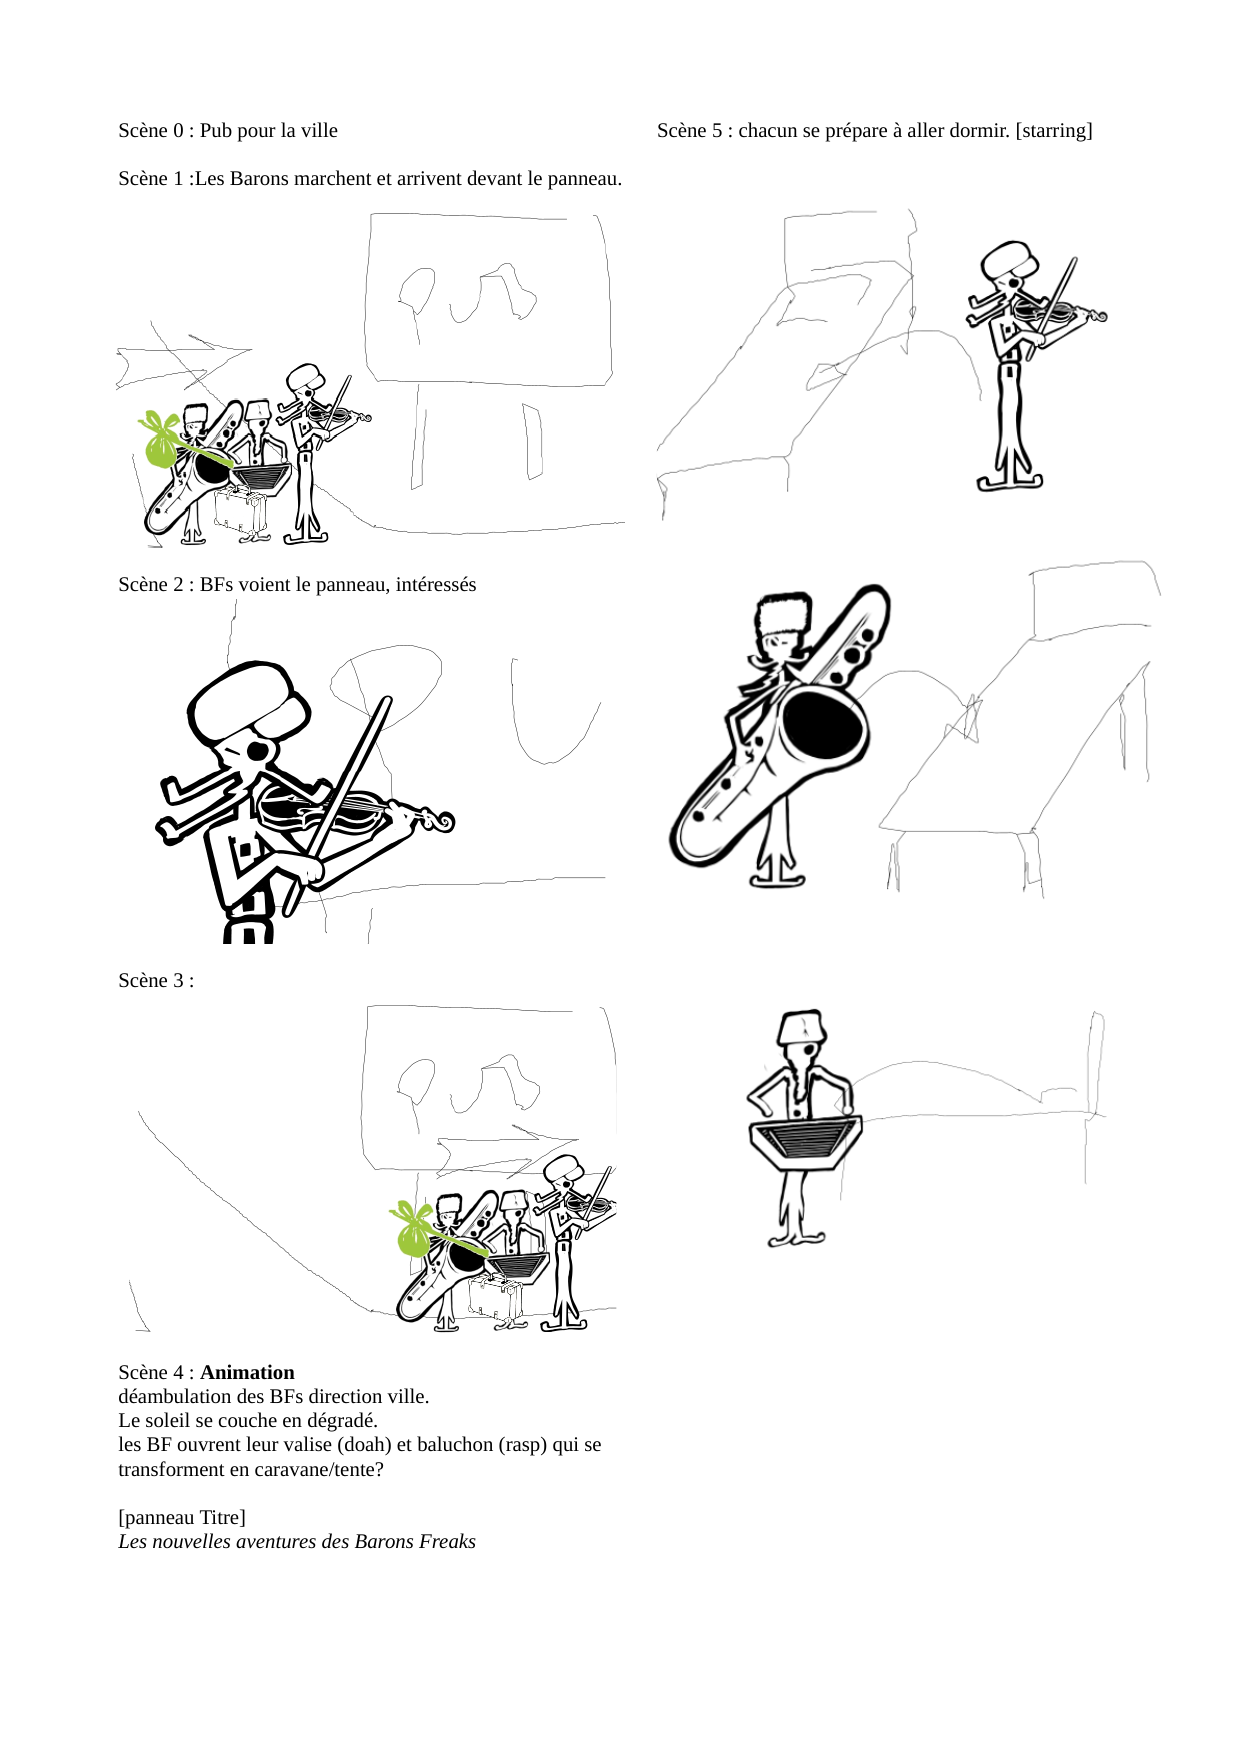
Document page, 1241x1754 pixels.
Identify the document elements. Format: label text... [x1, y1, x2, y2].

text Scène 0 : Pub pour la ville [118, 118, 627, 142]
picture [656, 934, 1167, 1295]
text Scène 1 :Les Barons marchent et arrivent devant le panneau. [118, 166, 627, 190]
text Scène 5 : chacun se prépare à aller dormir. [starring] [657, 118, 1166, 142]
text Scène 4 : Animation déambulation des BFs direction ville. [118, 1360, 627, 1408]
text Les nouvelles aventures des Barons Freaks [118, 1529, 627, 1553]
text les BF ouvrent leur valise (doah) et baluchon (rasp) qui se transforment en caravane/tente? [118, 1432, 627, 1481]
picture [129, 991, 617, 1337]
picture [656, 550, 1167, 911]
picture [656, 166, 1167, 527]
picture [102, 213, 625, 548]
text [panneau Titre] [118, 1504, 627, 1529]
text Scène 2 : BFs voient le panneau, intéressés [118, 572, 627, 596]
text Le soleil se couche en dégradé. [118, 1408, 627, 1432]
text Scène 3 : [118, 968, 627, 992]
picture [118, 599, 606, 944]
